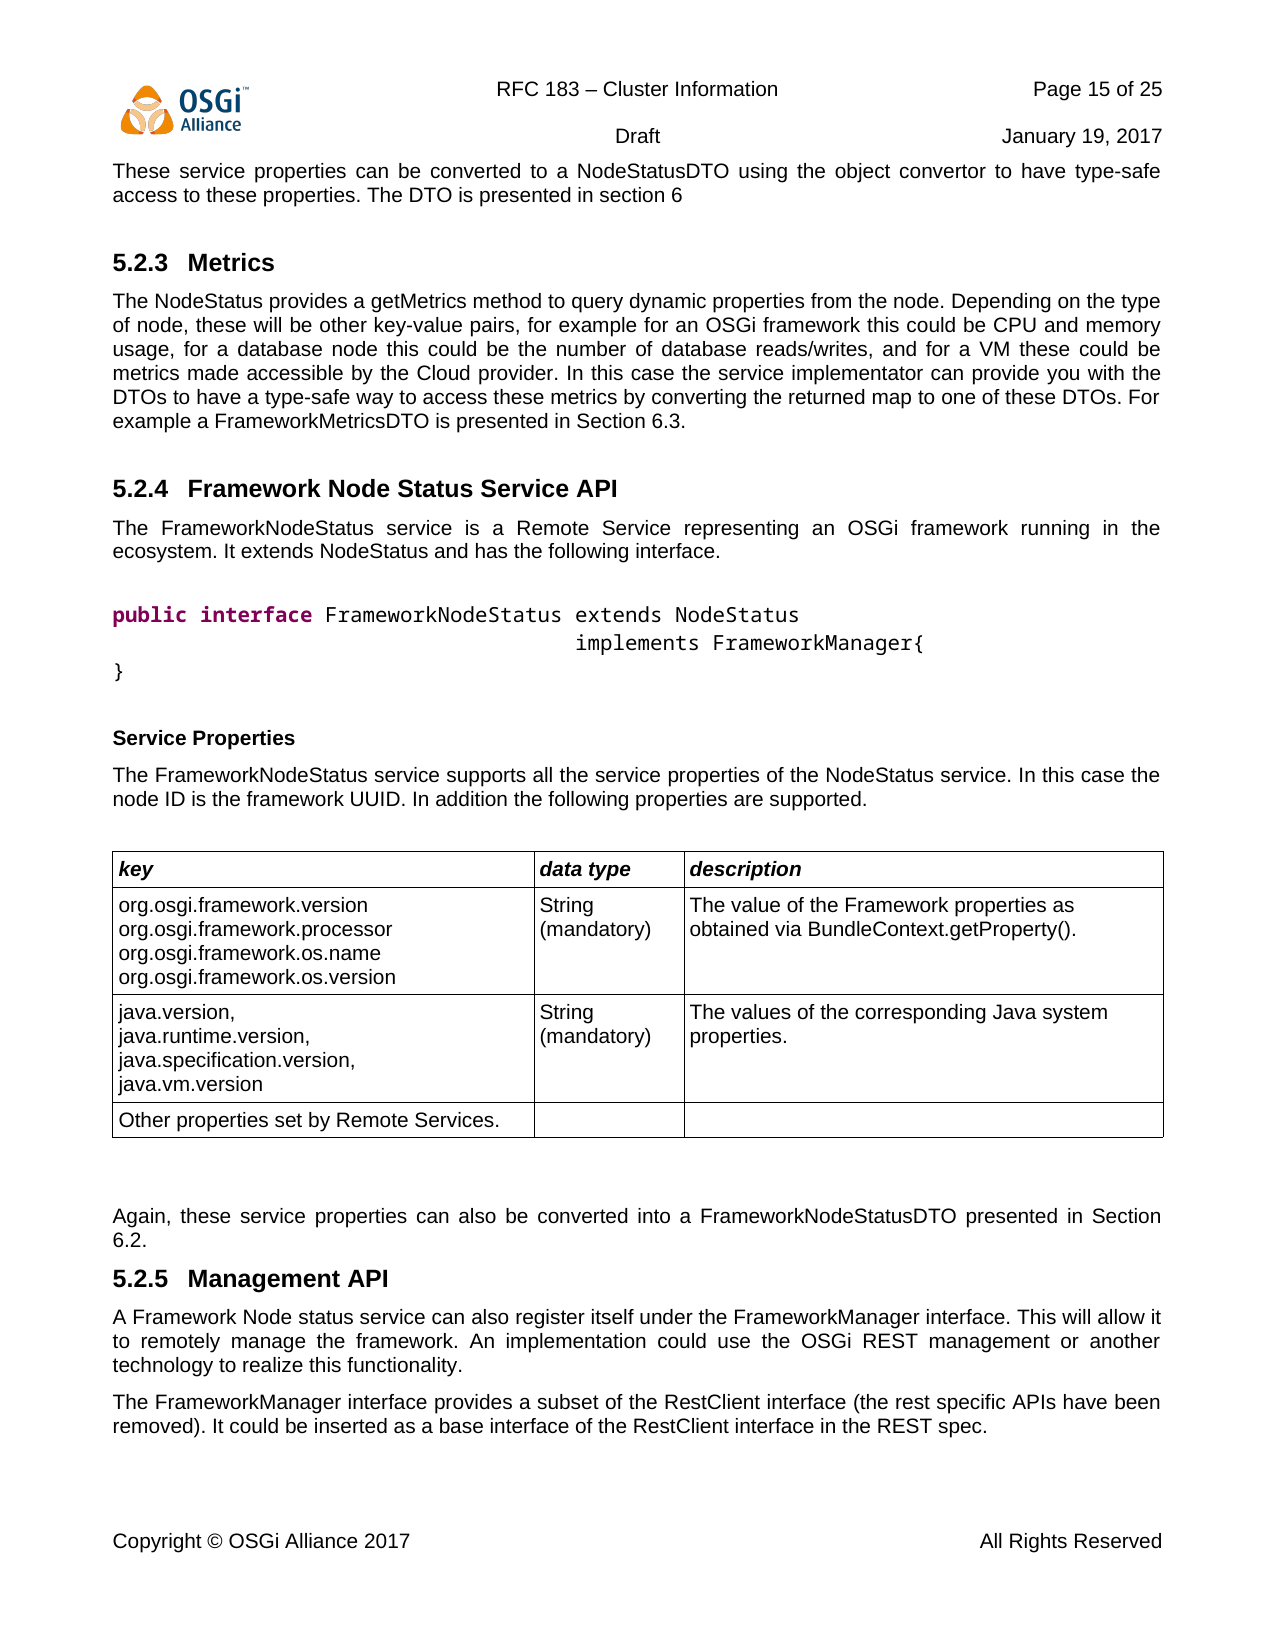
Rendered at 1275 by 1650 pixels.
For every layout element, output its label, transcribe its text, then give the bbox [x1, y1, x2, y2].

text Again, these service properties can also be converted into a FrameworkNodeStatusDTO presented in Section 6.2. [112, 1203, 1162, 1251]
table_cell The value of the Framework properties as obtained via BundleContext.getProperty(). [685, 888, 1163, 994]
subtitle Framework Node Status Service API [112, 474, 1162, 503]
text } [112, 657, 1162, 685]
picture [113, 78, 257, 142]
table_header data type [535, 852, 684, 887]
table_header description [685, 852, 1163, 887]
subtitle Management API [112, 1264, 1162, 1293]
table_cell The values of the corresponding Java system properties. [685, 995, 1163, 1102]
text The FrameworkManager interface provides a subset of the RestClient interface (the rest specific APIs have been removed). It could be inserted as a base interface of the RestClient interface in the REST spec. [112, 1389, 1162, 1437]
text A Framework Node status service can also register itself under the FrameworkManager interface. This will allow it to remotely manage the framework. An implementation could use the OSGi REST management or another technology to realize this functionality. [112, 1305, 1162, 1377]
text public interface FrameworkNodeStatus extends NodeStatus [112, 600, 1162, 628]
text The FrameworkNodeStatus service supports all the service properties of the NodeStatus service. In this case the node ID is the framework UUID. In addition the following properties are supported. [112, 762, 1162, 810]
table_cell Other properties set by Remote Services. [113, 1103, 534, 1137]
text The FrameworkNodeStatus service is a Remote Service representing an OSGi framework running in the ecosystem. It extends NodeStatus and has the following interface. [112, 515, 1162, 563]
text Service Properties [112, 726, 1162, 750]
table_header key [113, 852, 534, 887]
text The NodeStatus provides a getMetrics method to query dynamic properties from the node. Depending on the type of node, these will be other key-value pairs, for example for an OSGi framework this could be CPU and memory usage, for a database node this could be the number of database reads/writes, and for a VM these could be metrics made accessible by the Cloud provider. In this case the service implementator can provide you with the DTOs to have a type-safe way to access these metrics by converting the returned map to one of these DTOs. For example a FrameworkMetricsDTO is presented in Section 6.3. [112, 289, 1162, 433]
table_cell String (mandatory) [535, 888, 684, 994]
table_cell String (mandatory) [535, 995, 684, 1102]
text implements FrameworkManager{ [112, 628, 1162, 657]
text These service properties can be converted to a NodeStatusDTO using the object convertor to have type-safe access to these properties. The DTO is presented in section 6 [112, 159, 1162, 207]
table_cell java.version, java.runtime.version, java.specification.version, java.vm.version [113, 995, 534, 1102]
table_cell org.osgi.framework.version org.osgi.framework.processor org.osgi.framework.os.name org.osgi.framework.os.version [113, 888, 534, 994]
subtitle Metrics [112, 248, 1162, 277]
table_cell [685, 1103, 1163, 1137]
table_cell [535, 1103, 684, 1137]
